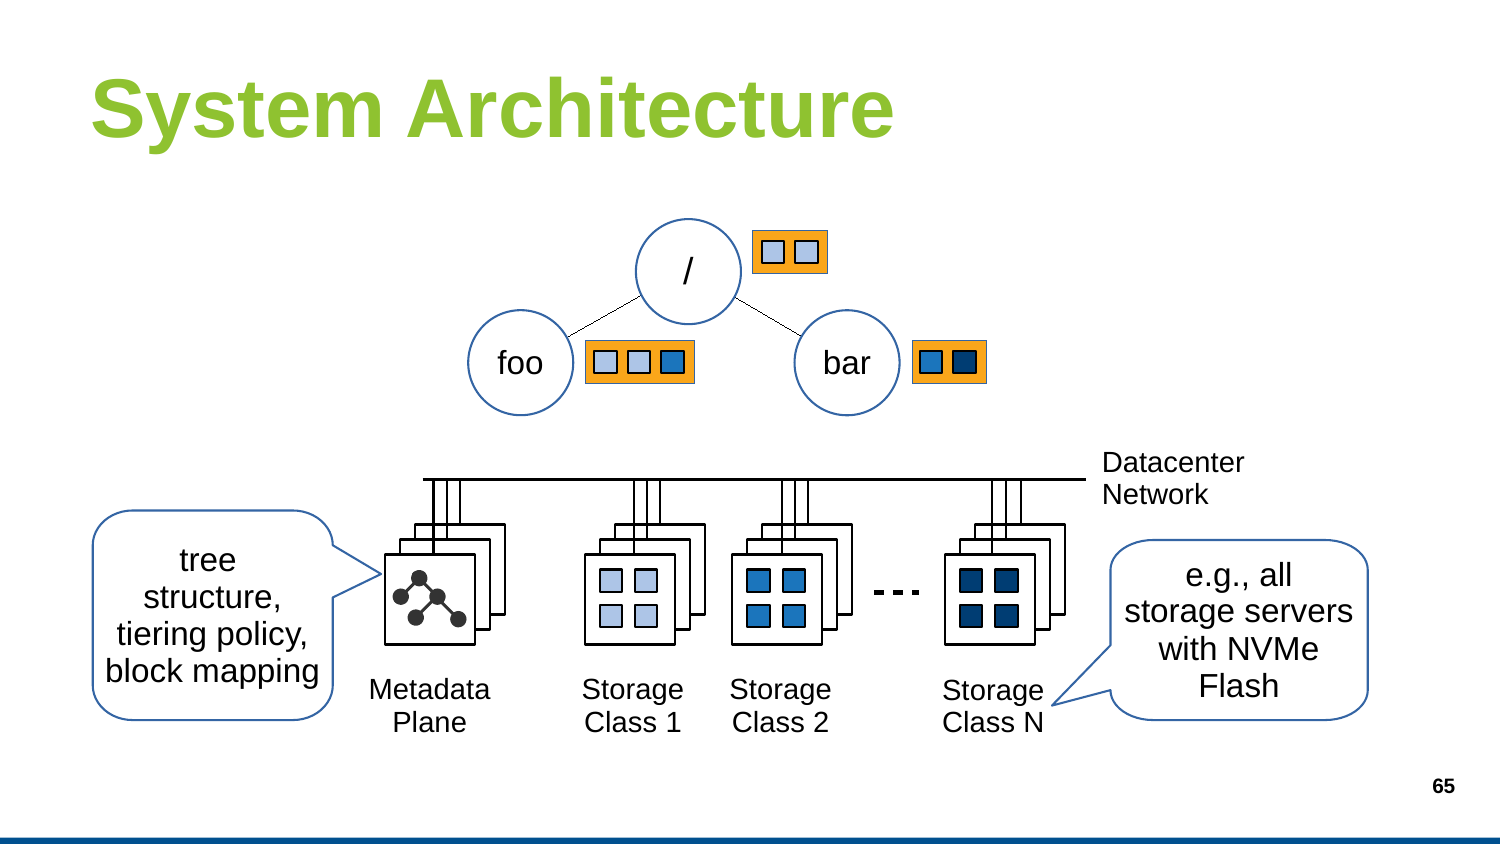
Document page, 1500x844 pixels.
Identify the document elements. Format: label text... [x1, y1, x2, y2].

text_box [585, 340, 695, 384]
text_box e.g., all storage servers with NVMe Flash [1051, 540, 1368, 721]
text_box / [635, 219, 741, 325]
text_box [384, 524, 505, 645]
text_box Storage Class 2 [714, 666, 848, 747]
text_box [732, 524, 853, 645]
text_box bar [794, 310, 900, 416]
text_box Storage Class 1 [566, 666, 700, 747]
text_box Metadata Plane [353, 666, 532, 747]
text_box [752, 230, 828, 274]
text_box Storage Class N [927, 666, 1060, 747]
text_box Datacenter Network [1087, 438, 1272, 519]
text_box [912, 340, 987, 384]
title System Architecture [75, 33, 1456, 175]
text_box [584, 524, 705, 645]
text_box foo [468, 310, 574, 416]
text_box tree structure, tiering policy, block mapping [92, 510, 382, 721]
text_box [945, 524, 1066, 645]
